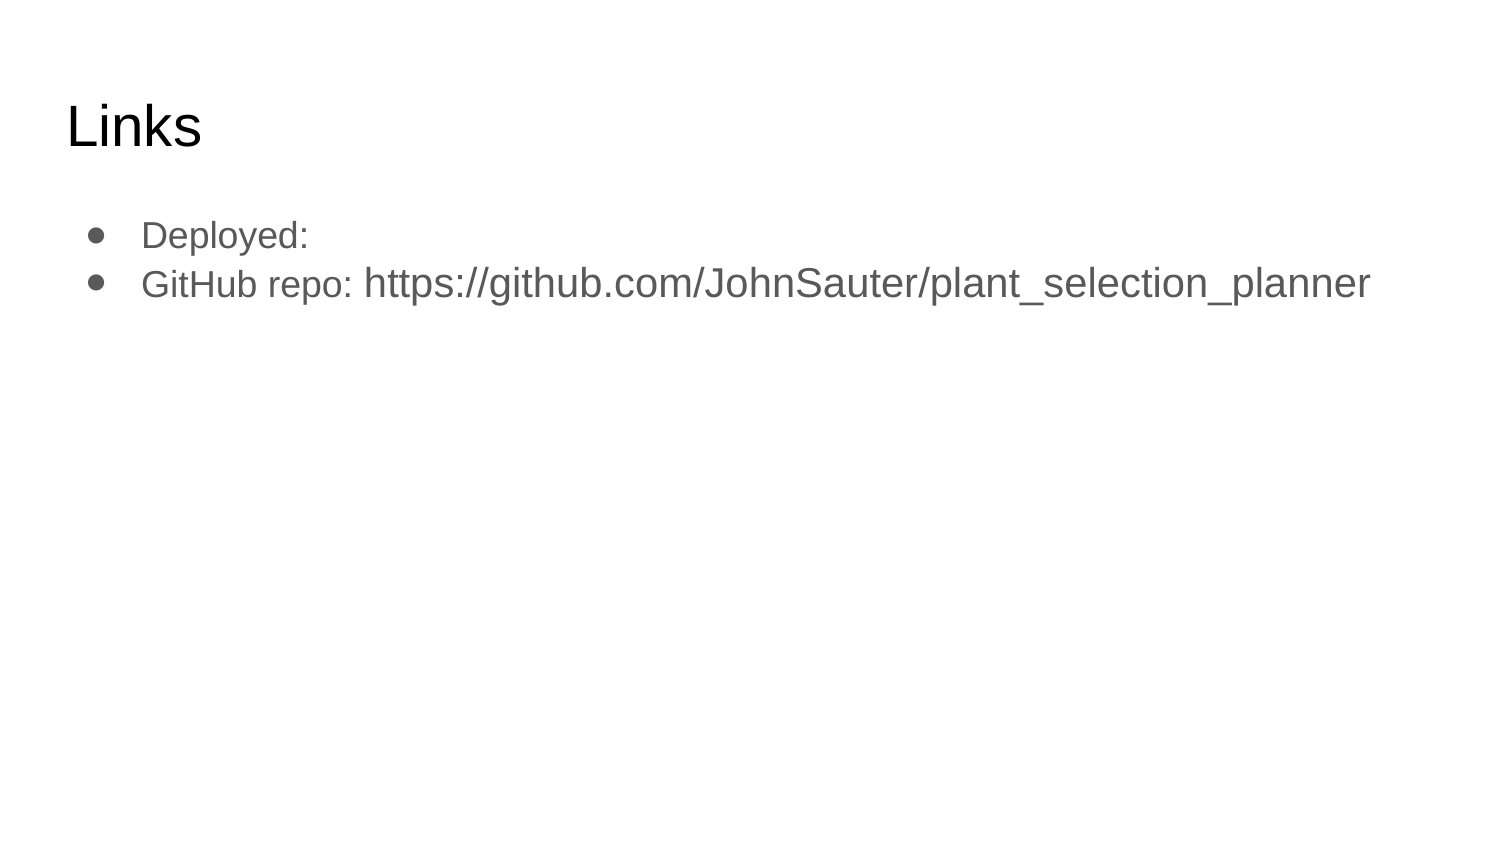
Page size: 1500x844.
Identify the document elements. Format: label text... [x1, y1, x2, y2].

title Links [51, 72, 1449, 167]
list Deployed: GitHub repo: https://github.com/JohnSauter/plant_selection_planner [51, 189, 1449, 750]
